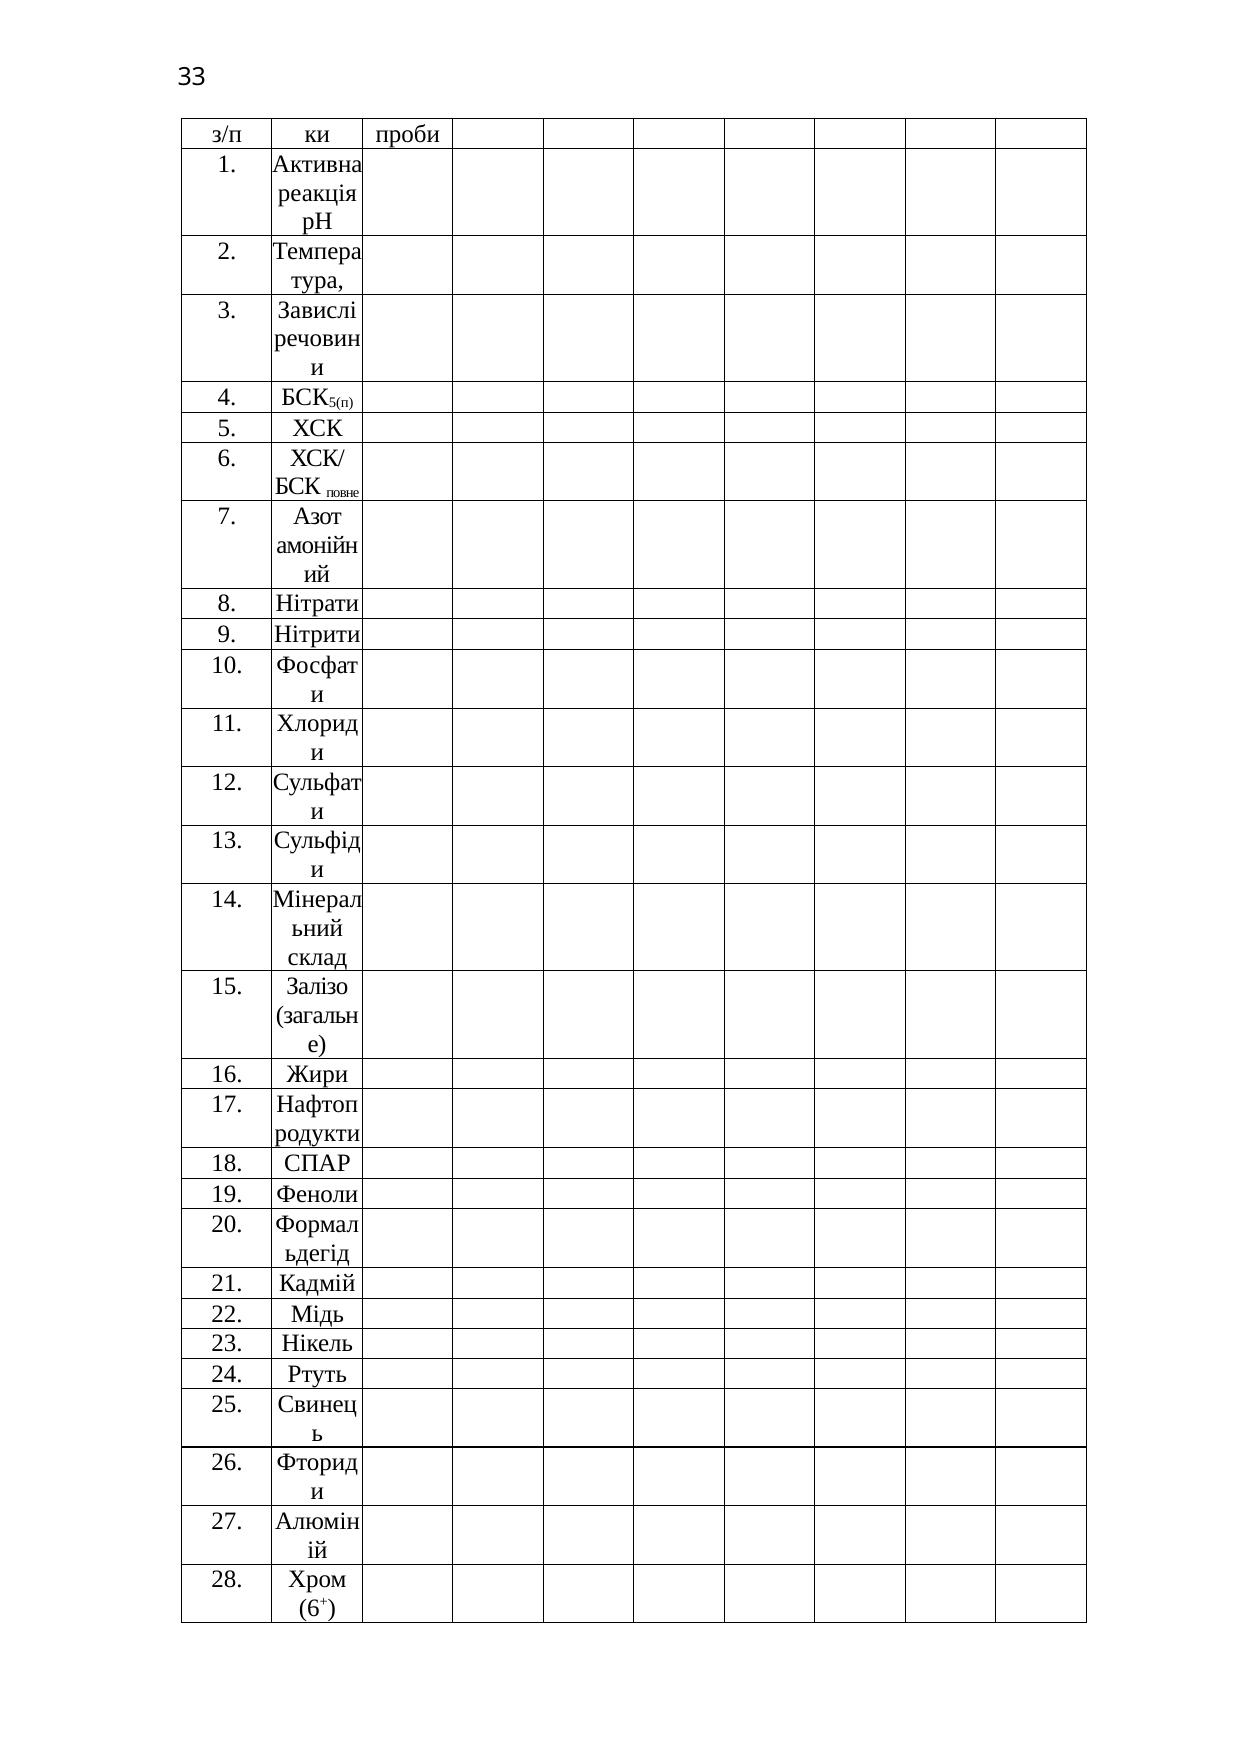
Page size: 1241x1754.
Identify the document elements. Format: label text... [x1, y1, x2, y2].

table_cell [453, 443, 543, 500]
table_cell [634, 1506, 724, 1563]
table_header [453, 119, 543, 148]
table_cell [453, 1329, 543, 1358]
table_cell [453, 589, 543, 618]
table_cell Хлориди [272, 709, 362, 766]
table_cell [1087, 294, 1177, 381]
table_cell [544, 382, 633, 412]
table_cell [634, 1268, 724, 1298]
table_cell [1087, 148, 1177, 235]
table_cell [544, 149, 633, 235]
table_cell [1087, 588, 1177, 618]
table_cell [815, 1148, 905, 1178]
table_header [1087, 118, 1177, 148]
table_cell [815, 1089, 905, 1147]
table_cell [815, 1389, 905, 1446]
table_cell Хром (6+) [272, 1565, 362, 1622]
table_cell [906, 236, 995, 294]
table_cell [363, 443, 452, 500]
table_cell [815, 295, 905, 381]
table_cell [544, 1448, 633, 1505]
table_cell Мінеральний склад [272, 884, 362, 970]
table_cell [363, 589, 452, 618]
table_cell [815, 1209, 905, 1267]
table_cell [996, 382, 1086, 412]
table_cell 27. [182, 1506, 271, 1563]
table_cell [906, 826, 995, 883]
table_cell 3. [182, 295, 271, 381]
table_cell [996, 1299, 1086, 1327]
table_cell [996, 1565, 1086, 1622]
table_cell 7. [182, 501, 271, 587]
table_cell 16. [182, 1059, 271, 1088]
table_cell [725, 619, 814, 649]
table_cell [634, 650, 724, 707]
table_cell [634, 1089, 724, 1147]
table_cell [634, 971, 724, 1058]
table_cell [544, 709, 633, 766]
table_cell [725, 767, 814, 824]
table_cell [363, 1268, 452, 1298]
table_cell [996, 971, 1086, 1058]
table_cell [906, 971, 995, 1058]
table_cell Нітрати [272, 589, 362, 618]
table_cell [453, 1059, 543, 1088]
table_cell [996, 1209, 1086, 1267]
table_cell [363, 501, 452, 587]
table_cell [906, 1089, 995, 1147]
table_cell [725, 1329, 814, 1358]
table_cell [1087, 500, 1177, 587]
table_cell 28. [182, 1565, 271, 1622]
table_cell [725, 884, 814, 970]
table_cell [725, 1506, 814, 1563]
table_cell [363, 1209, 452, 1267]
table_cell [363, 295, 452, 381]
table_cell [996, 501, 1086, 587]
table_cell [725, 1448, 814, 1505]
table_cell [815, 650, 905, 707]
table_cell [996, 1059, 1086, 1088]
table_cell [363, 1179, 452, 1208]
table_header з/п [182, 119, 271, 148]
table_cell [815, 884, 905, 970]
table_cell [996, 413, 1086, 442]
table_cell [1087, 235, 1177, 294]
table_cell 9. [182, 619, 271, 649]
table_cell [453, 619, 543, 649]
table_cell [725, 1209, 814, 1267]
table_cell [996, 650, 1086, 707]
table_cell [634, 382, 724, 412]
table_cell [906, 1179, 995, 1208]
table_cell [815, 443, 905, 500]
table_cell 23. [182, 1329, 271, 1358]
table_cell Температура, [272, 236, 362, 294]
table_cell [996, 589, 1086, 618]
table_cell [453, 1268, 543, 1298]
table_cell [453, 1209, 543, 1267]
table_cell [634, 1299, 724, 1327]
table_cell [725, 501, 814, 587]
table_cell [1087, 883, 1177, 970]
table_cell [1087, 1088, 1177, 1147]
table_cell [815, 619, 905, 649]
table_cell [725, 382, 814, 412]
table_header [815, 119, 905, 148]
table_cell Нафтопродукти [272, 1089, 362, 1147]
table_cell [363, 971, 452, 1058]
table_cell Сульфати [272, 767, 362, 824]
table_cell [544, 1329, 633, 1358]
table_cell [634, 1359, 724, 1388]
table_cell БСК5(п) [272, 382, 362, 412]
table_cell [634, 1059, 724, 1088]
table_cell [634, 295, 724, 381]
table_cell 19. [182, 1179, 271, 1208]
table_cell [725, 1565, 814, 1622]
table_cell [996, 1359, 1086, 1388]
table_cell [363, 1565, 452, 1622]
table_cell [363, 1448, 452, 1505]
table_cell [453, 236, 543, 294]
table_cell [815, 501, 905, 587]
table_cell 12. [182, 767, 271, 824]
table_cell [996, 236, 1086, 294]
table_cell [363, 650, 452, 707]
table_cell [996, 443, 1086, 500]
table_cell [996, 826, 1086, 883]
table_cell [363, 709, 452, 766]
table_header [906, 119, 995, 148]
table_cell [453, 709, 543, 766]
table_cell [906, 1448, 995, 1505]
table_cell [634, 589, 724, 618]
table_cell 4. [182, 382, 271, 412]
table_cell [453, 1299, 543, 1327]
table_cell Завислі речовини [272, 295, 362, 381]
table_cell [453, 767, 543, 824]
table_cell [1087, 1328, 1177, 1358]
table_cell Активна реакція рН [272, 149, 362, 235]
table_cell Азот амонійний [272, 501, 362, 587]
table_cell [634, 826, 724, 883]
table_cell [634, 149, 724, 235]
table_cell [363, 1359, 452, 1388]
table_cell [1087, 970, 1177, 1058]
table_cell [996, 1506, 1086, 1563]
table_cell [544, 1268, 633, 1298]
table_cell Фосфати [272, 650, 362, 707]
table_cell [634, 884, 724, 970]
table_cell [1087, 1446, 1177, 1505]
table_cell [906, 443, 995, 500]
table_cell [1087, 1058, 1177, 1088]
table_cell [544, 295, 633, 381]
table_cell [453, 826, 543, 883]
table_cell [815, 1565, 905, 1622]
table_cell [906, 1209, 995, 1267]
table_cell [544, 1389, 633, 1446]
table_cell [544, 501, 633, 587]
table_cell [453, 884, 543, 970]
table_cell [906, 1059, 995, 1088]
table_cell Кадмій [272, 1268, 362, 1298]
table_cell [996, 767, 1086, 824]
table_cell [453, 501, 543, 587]
table_cell 10. [182, 650, 271, 707]
table_cell [453, 1179, 543, 1208]
table_cell [634, 413, 724, 442]
table_cell 15. [182, 971, 271, 1058]
table_cell [544, 767, 633, 824]
table_cell [725, 1299, 814, 1327]
table_cell [453, 1089, 543, 1147]
table_cell [996, 149, 1086, 235]
table_cell [544, 884, 633, 970]
table_cell [363, 767, 452, 824]
table_cell [996, 709, 1086, 766]
table_cell [363, 413, 452, 442]
table_cell [363, 149, 452, 235]
table_cell [815, 1329, 905, 1358]
table_cell Свинець [272, 1389, 362, 1446]
table_cell [996, 1329, 1086, 1358]
table_cell [996, 619, 1086, 649]
table_cell [906, 650, 995, 707]
table_cell Алюміній [272, 1506, 362, 1563]
table_cell 24. [182, 1359, 271, 1388]
table_cell [634, 1179, 724, 1208]
table_cell [1087, 1208, 1177, 1267]
table_cell [544, 1299, 633, 1327]
table_cell [634, 443, 724, 500]
table_cell [906, 1506, 995, 1563]
table_cell [634, 236, 724, 294]
table_cell [544, 1089, 633, 1147]
table_cell 25. [182, 1389, 271, 1446]
table_cell [544, 1209, 633, 1267]
table_cell [815, 1359, 905, 1388]
table_cell 14. [182, 884, 271, 970]
table_cell [453, 149, 543, 235]
table_cell [906, 1299, 995, 1327]
table_cell ХСК/БСК повне [272, 443, 362, 500]
table_cell [906, 884, 995, 970]
table_cell [815, 589, 905, 618]
table_cell [996, 295, 1086, 381]
table_cell [363, 619, 452, 649]
table_header [544, 119, 633, 148]
table_cell [363, 1148, 452, 1178]
table_cell [906, 501, 995, 587]
table_cell [1087, 618, 1177, 649]
table_cell [906, 382, 995, 412]
table_cell [815, 149, 905, 235]
table_cell 13. [182, 826, 271, 883]
table_cell [453, 971, 543, 1058]
table_cell [815, 1448, 905, 1505]
table_cell [544, 1359, 633, 1388]
table_cell [363, 1506, 452, 1563]
table_cell [815, 1299, 905, 1327]
table_cell [815, 1268, 905, 1298]
table_cell [1087, 825, 1177, 883]
table_cell [453, 295, 543, 381]
table_cell [634, 1209, 724, 1267]
table_cell [815, 826, 905, 883]
table_cell [1087, 442, 1177, 500]
table_cell [996, 1268, 1086, 1298]
table_cell [1087, 649, 1177, 707]
table_cell [544, 589, 633, 618]
table_cell [544, 413, 633, 442]
table_cell [544, 619, 633, 649]
table_cell [815, 1506, 905, 1563]
table_cell Фториди [272, 1448, 362, 1505]
table_cell [725, 1268, 814, 1298]
table_cell [906, 589, 995, 618]
table_cell [363, 826, 452, 883]
table_cell [725, 826, 814, 883]
table_cell [1087, 412, 1177, 442]
table_cell [634, 767, 724, 824]
table_cell [906, 1389, 995, 1446]
table_cell [1087, 1267, 1177, 1298]
table_cell [725, 236, 814, 294]
table_cell [544, 236, 633, 294]
table_cell 2. [182, 236, 271, 294]
table_header [725, 119, 814, 148]
table_cell [725, 295, 814, 381]
table_cell Жири [272, 1059, 362, 1088]
table_cell [544, 1179, 633, 1208]
table_cell [906, 709, 995, 766]
table_cell [725, 650, 814, 707]
table_cell [363, 884, 452, 970]
table_cell Нікель [272, 1329, 362, 1358]
table_cell [363, 1329, 452, 1358]
table_cell [453, 413, 543, 442]
table_cell [725, 413, 814, 442]
table_cell [363, 1299, 452, 1327]
table_cell [815, 236, 905, 294]
table_cell Формальдегід [272, 1209, 362, 1267]
table_cell [453, 1389, 543, 1446]
table_header проби [363, 119, 452, 148]
table_cell [363, 382, 452, 412]
table_cell [996, 1389, 1086, 1446]
table_cell Феноли [272, 1179, 362, 1208]
table_header [634, 119, 724, 148]
table_cell [634, 619, 724, 649]
table_cell [1087, 1505, 1177, 1563]
table_cell [634, 1448, 724, 1505]
table_cell [453, 650, 543, 707]
table_cell [1087, 766, 1177, 824]
table_cell [453, 1565, 543, 1622]
table_cell [815, 971, 905, 1058]
table_cell Залізо (загальне) [272, 971, 362, 1058]
table_cell [725, 971, 814, 1058]
table_cell [996, 1448, 1086, 1505]
table_cell [725, 1359, 814, 1388]
table_cell [453, 382, 543, 412]
table_cell [725, 1059, 814, 1088]
table_cell [906, 1148, 995, 1178]
table_cell [544, 650, 633, 707]
table_cell [725, 149, 814, 235]
table_cell [634, 709, 724, 766]
table_cell [453, 1448, 543, 1505]
table_cell 22. [182, 1299, 271, 1327]
table_cell [1087, 381, 1177, 412]
table_cell 6. [182, 443, 271, 500]
table_cell [725, 589, 814, 618]
table_cell [815, 767, 905, 824]
table_cell [906, 1565, 995, 1622]
table_cell [906, 413, 995, 442]
table_cell 11. [182, 709, 271, 766]
table_cell Сульфіди [272, 826, 362, 883]
table_cell [634, 1389, 724, 1446]
table_cell [453, 1506, 543, 1563]
table_cell [815, 1059, 905, 1088]
table_cell [453, 1359, 543, 1388]
table_cell [634, 1148, 724, 1178]
table_cell [1087, 708, 1177, 766]
table_cell [363, 1059, 452, 1088]
table_cell 17. [182, 1089, 271, 1147]
table_cell 5. [182, 413, 271, 442]
table_cell [544, 1059, 633, 1088]
table_cell 21. [182, 1268, 271, 1298]
table_cell [363, 1089, 452, 1147]
table_cell [996, 1148, 1086, 1178]
table_cell [996, 1179, 1086, 1208]
table_cell [906, 767, 995, 824]
table_cell [1087, 1388, 1177, 1446]
table_cell [544, 971, 633, 1058]
table_cell [1087, 1147, 1177, 1178]
table_cell [815, 1179, 905, 1208]
table_cell [363, 236, 452, 294]
table_cell [815, 709, 905, 766]
table_cell [544, 1506, 633, 1563]
table_cell [725, 709, 814, 766]
table_cell [1087, 1298, 1177, 1327]
table_cell [815, 382, 905, 412]
table_cell [634, 501, 724, 587]
table_cell [906, 149, 995, 235]
table_cell СПАР [272, 1148, 362, 1178]
table_cell 26. [182, 1448, 271, 1505]
table_cell [363, 1389, 452, 1446]
table_cell [544, 826, 633, 883]
table_cell [725, 443, 814, 500]
table_cell 1. [182, 149, 271, 235]
table_cell [906, 1359, 995, 1388]
table_cell [634, 1329, 724, 1358]
table_cell [906, 1268, 995, 1298]
table_cell [1087, 1564, 1177, 1622]
table_cell Мідь [272, 1299, 362, 1327]
table_cell [453, 1148, 543, 1178]
table_cell [725, 1089, 814, 1147]
table_cell [1087, 1358, 1177, 1388]
table_cell Нітрити [272, 619, 362, 649]
table_cell [634, 1565, 724, 1622]
table_cell [815, 413, 905, 442]
table_header ки [272, 119, 362, 148]
table_cell [544, 1565, 633, 1622]
table_cell [725, 1179, 814, 1208]
table_cell [906, 619, 995, 649]
table_cell [906, 1329, 995, 1358]
table_cell [544, 1148, 633, 1178]
table_cell [725, 1148, 814, 1178]
table_cell 20. [182, 1209, 271, 1267]
table_cell [544, 443, 633, 500]
table_cell [906, 295, 995, 381]
table_cell [1087, 1178, 1177, 1208]
table_cell [996, 884, 1086, 970]
table_cell [996, 1089, 1086, 1147]
table_header [996, 119, 1086, 148]
table_cell 18. [182, 1148, 271, 1178]
table_cell 8. [182, 589, 271, 618]
table_cell [725, 1389, 814, 1446]
